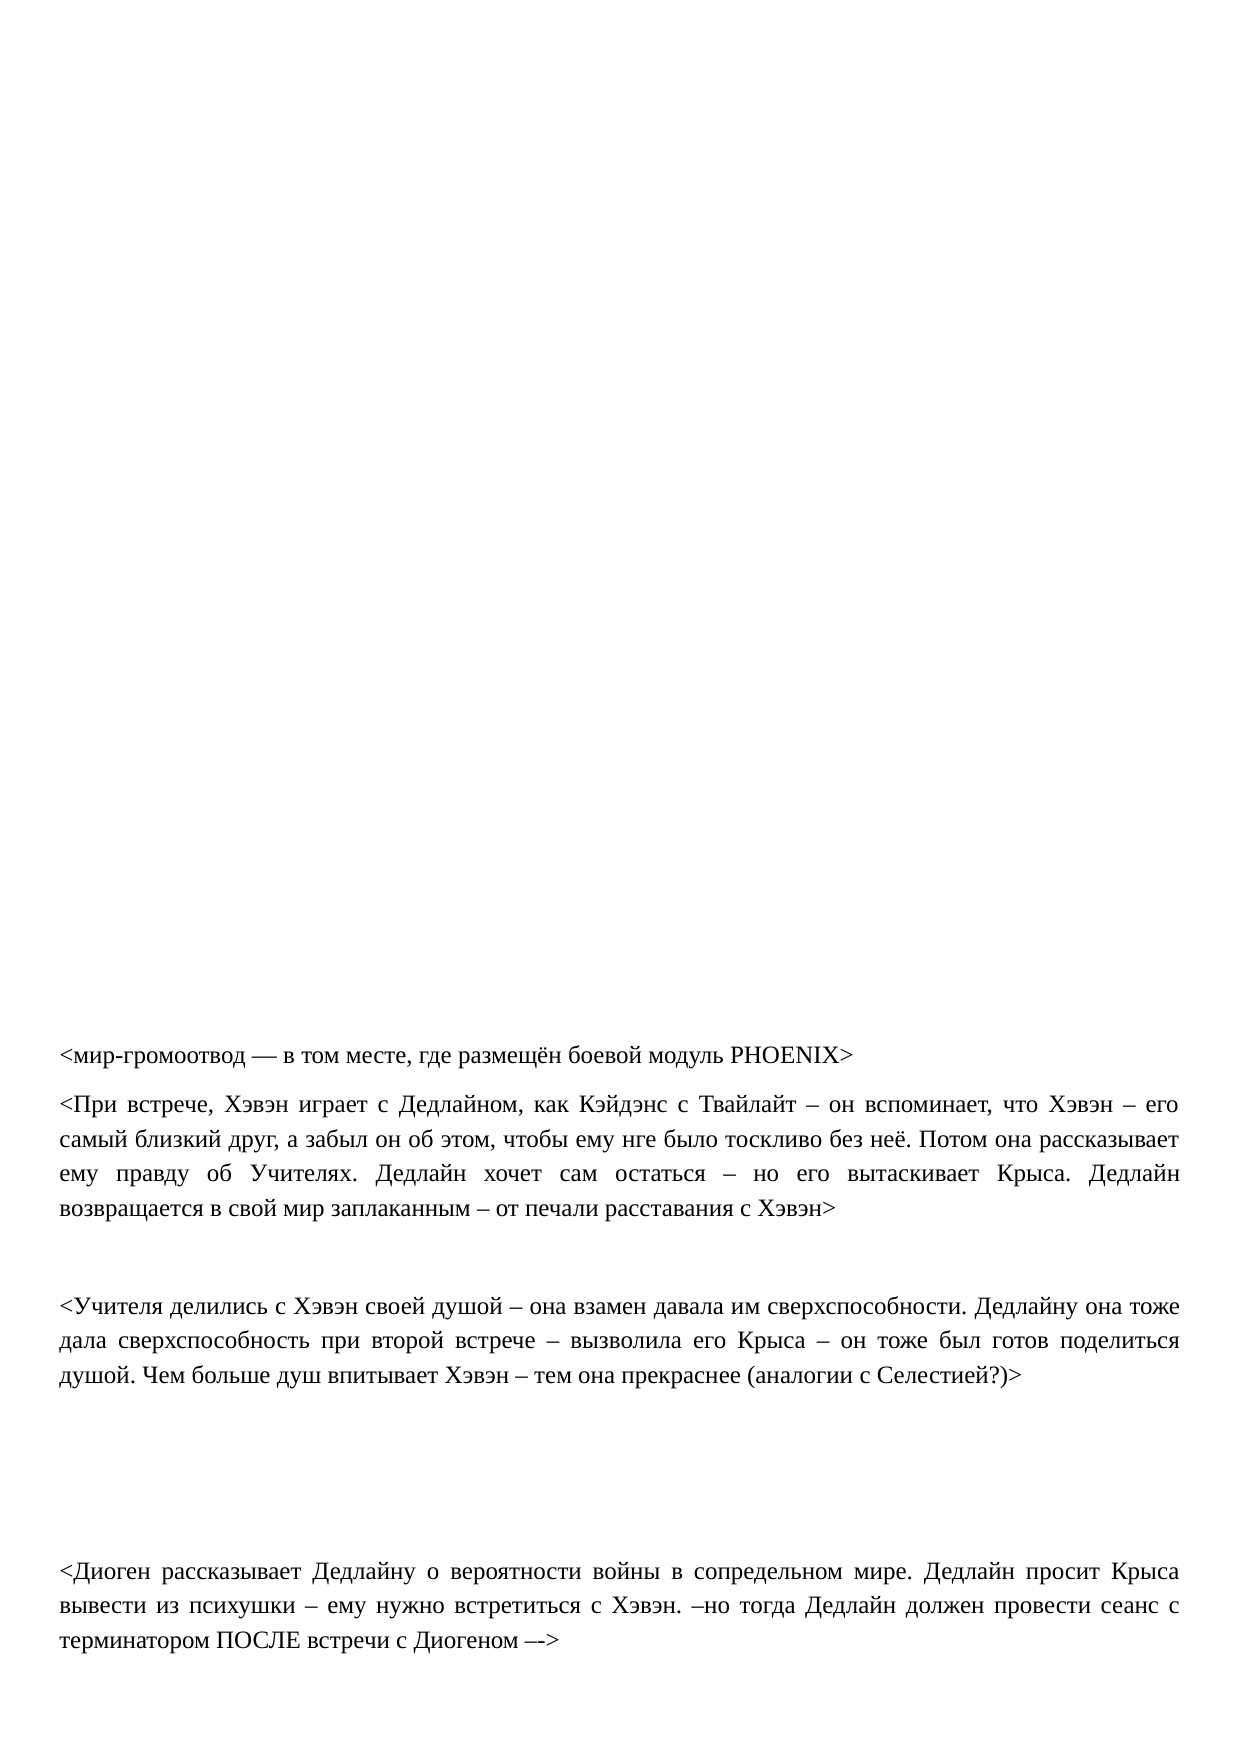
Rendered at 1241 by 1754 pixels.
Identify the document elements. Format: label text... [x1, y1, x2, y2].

text <мир-громоотвод — в том месте, где размещён боевой модуль PHOENIX> [59, 1040, 1181, 1069]
text <Диоген рассказывает Дедлайну о вероятности войны в сопредельном мире. Дедлайн просит Крыса вывести из психушки – ему нужно встретиться с Хэвэн. –но тогда Дедлайн должен провести сеанс с терминатором ПОСЛЕ встречи с Диогеном –-> [59, 1556, 1181, 1654]
text <При встрече, Хэвэн играет с Дедлайном, как Кэйдэнс с Твайлайт – он вспоминает, что Хэвэн – его самый близкий друг, а забыл он об этом, чтобы ему нге было тоскливо без неё. Потом она рассказывает ему правду об Учителях. Дедлайн хочет сам остаться – но его вытаскивает Крыса. Дедлайн возвращается в свой мир заплаканным – от печали расставания с Хэвэн> [59, 1089, 1181, 1222]
text <Учителя делились с Хэвэн своей душой – она взамен давала им сверхспособности. Дедлайну она тоже дала сверхспособность при второй встрече – вызволила его Крыса – он тоже был готов поделиться душой. Чем больше душ впитывает Хэвэн – тем она прекраснее (аналогии с Селестией?)> [59, 1291, 1181, 1389]
